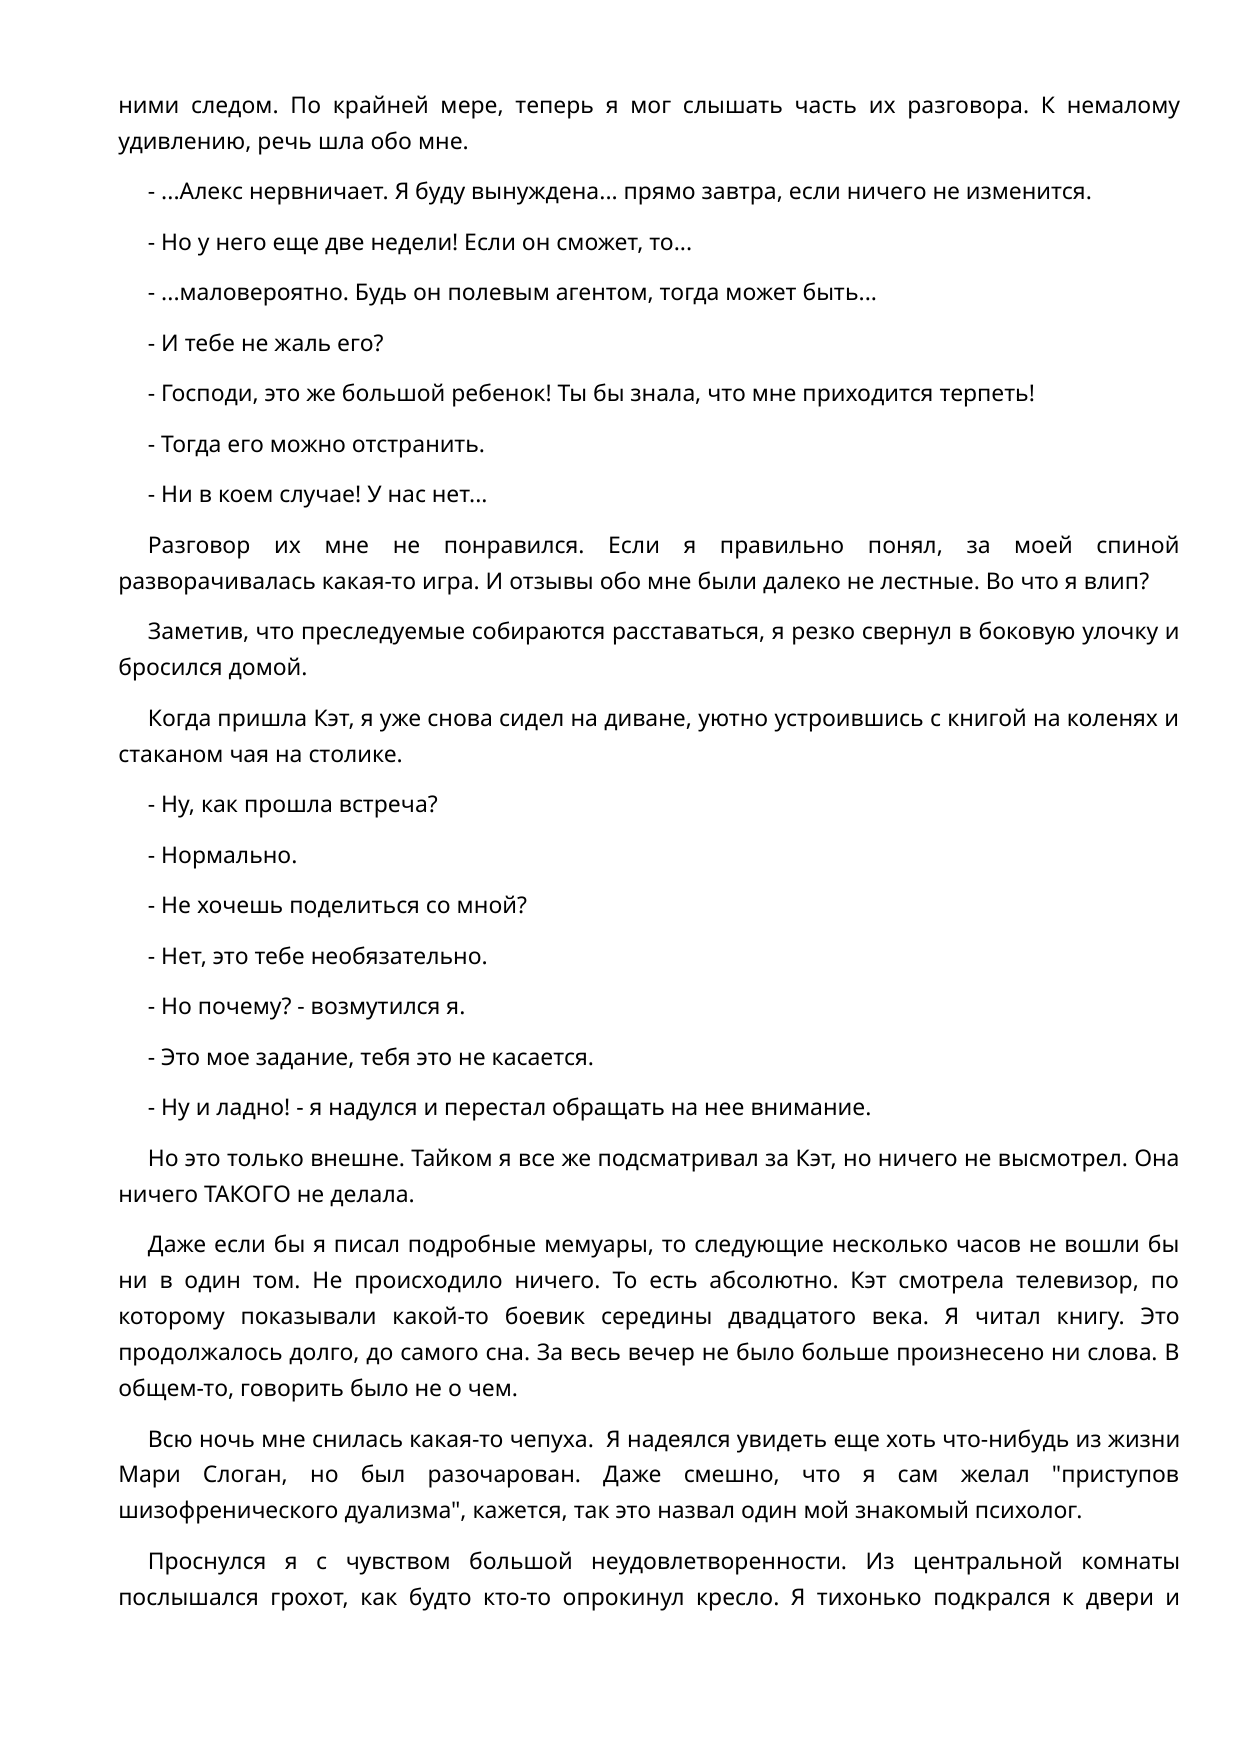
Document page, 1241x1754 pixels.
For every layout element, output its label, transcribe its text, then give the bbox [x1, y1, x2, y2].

text - Нет, это тебе необязательно. [118, 940, 1181, 971]
text - Не хочешь поделиться со мной? [118, 889, 1181, 920]
text Даже если бы я писал подробные мемуары, то следующие несколько часов не вошли бы ни в один том. Не происходило ничего. То есть абсолютно. Кэт смотрела телевизор, по которому показывали какой-то боевик середины двадцатого века. Я читал книгу. Это продолжалось долго, до самого сна. За весь вечер не было больше произнесено ни слова. В общем-то, говорить было не о чем. [118, 1228, 1181, 1403]
text - Ну, как прошла встреча? [118, 788, 1181, 819]
text - Но почему? - возмутился я. [118, 990, 1181, 1021]
text - Ну и ладно! - я надулся и перестал обращать на нее внимание. [118, 1091, 1181, 1122]
text - ...маловероятно. Будь он полевым агентом, тогда может быть... [118, 276, 1181, 307]
text ними следом. По крайней мере, теперь я мог слышать часть их разговора. К немалому удивлению, речь шла обо мне. [118, 89, 1181, 156]
text Но это только внешне. Тайком я все же подсматривал за Кэт, но ничего не высмотрел. Она ничего ТАКОГО не делала. [118, 1142, 1181, 1209]
text Когда пришла Кэт, я уже снова сидел на диване, уютно устроившись с книгой на коленях и стаканом чая на столике. [118, 702, 1181, 769]
text - Нормально. [118, 839, 1181, 870]
text - И тебе не жаль его? [118, 327, 1181, 358]
text - Но у него еще две недели! Если он сможет, то... [118, 226, 1181, 257]
text - ...Алекс нервничает. Я буду вынуждена... прямо завтра, если ничего не изменится. [118, 175, 1181, 206]
text Всю ночь мне снилась какая-то чепуха. Я надеялся увидеть еще хоть что-нибудь из жизни Мари Слоган, но был разочарован. Даже смешно, что я сам желал "приступов шизофренического дуализма", кажется, так это назвал один мой знакомый психолог. [118, 1422, 1181, 1526]
text Заметив, что преследуемые собираются расставаться, я резко свернул в боковую улочку и бросился домой. [118, 615, 1181, 682]
text Проснулся я с чувством большой неудовлетворенности. Из центральной комнаты послышался грохот, как будто кто-то опрокинул кресло. Я тихонько подкрался к двери и [118, 1545, 1181, 1612]
text - Господи, это же большой ребенок! Ты бы знала, что мне приходится терпеть! [118, 377, 1181, 408]
text - Это мое задание, тебя это не касается. [118, 1041, 1181, 1072]
text - Ни в коем случае! У нас нет... [118, 478, 1181, 509]
text - Тогда его можно отстранить. [118, 428, 1181, 459]
text Разговор их мне не понравился. Если я правильно понял, за моей спиной разворачивалась какая-то игра. И отзывы обо мне были далеко не лестные. Во что я влип? [118, 529, 1181, 596]
